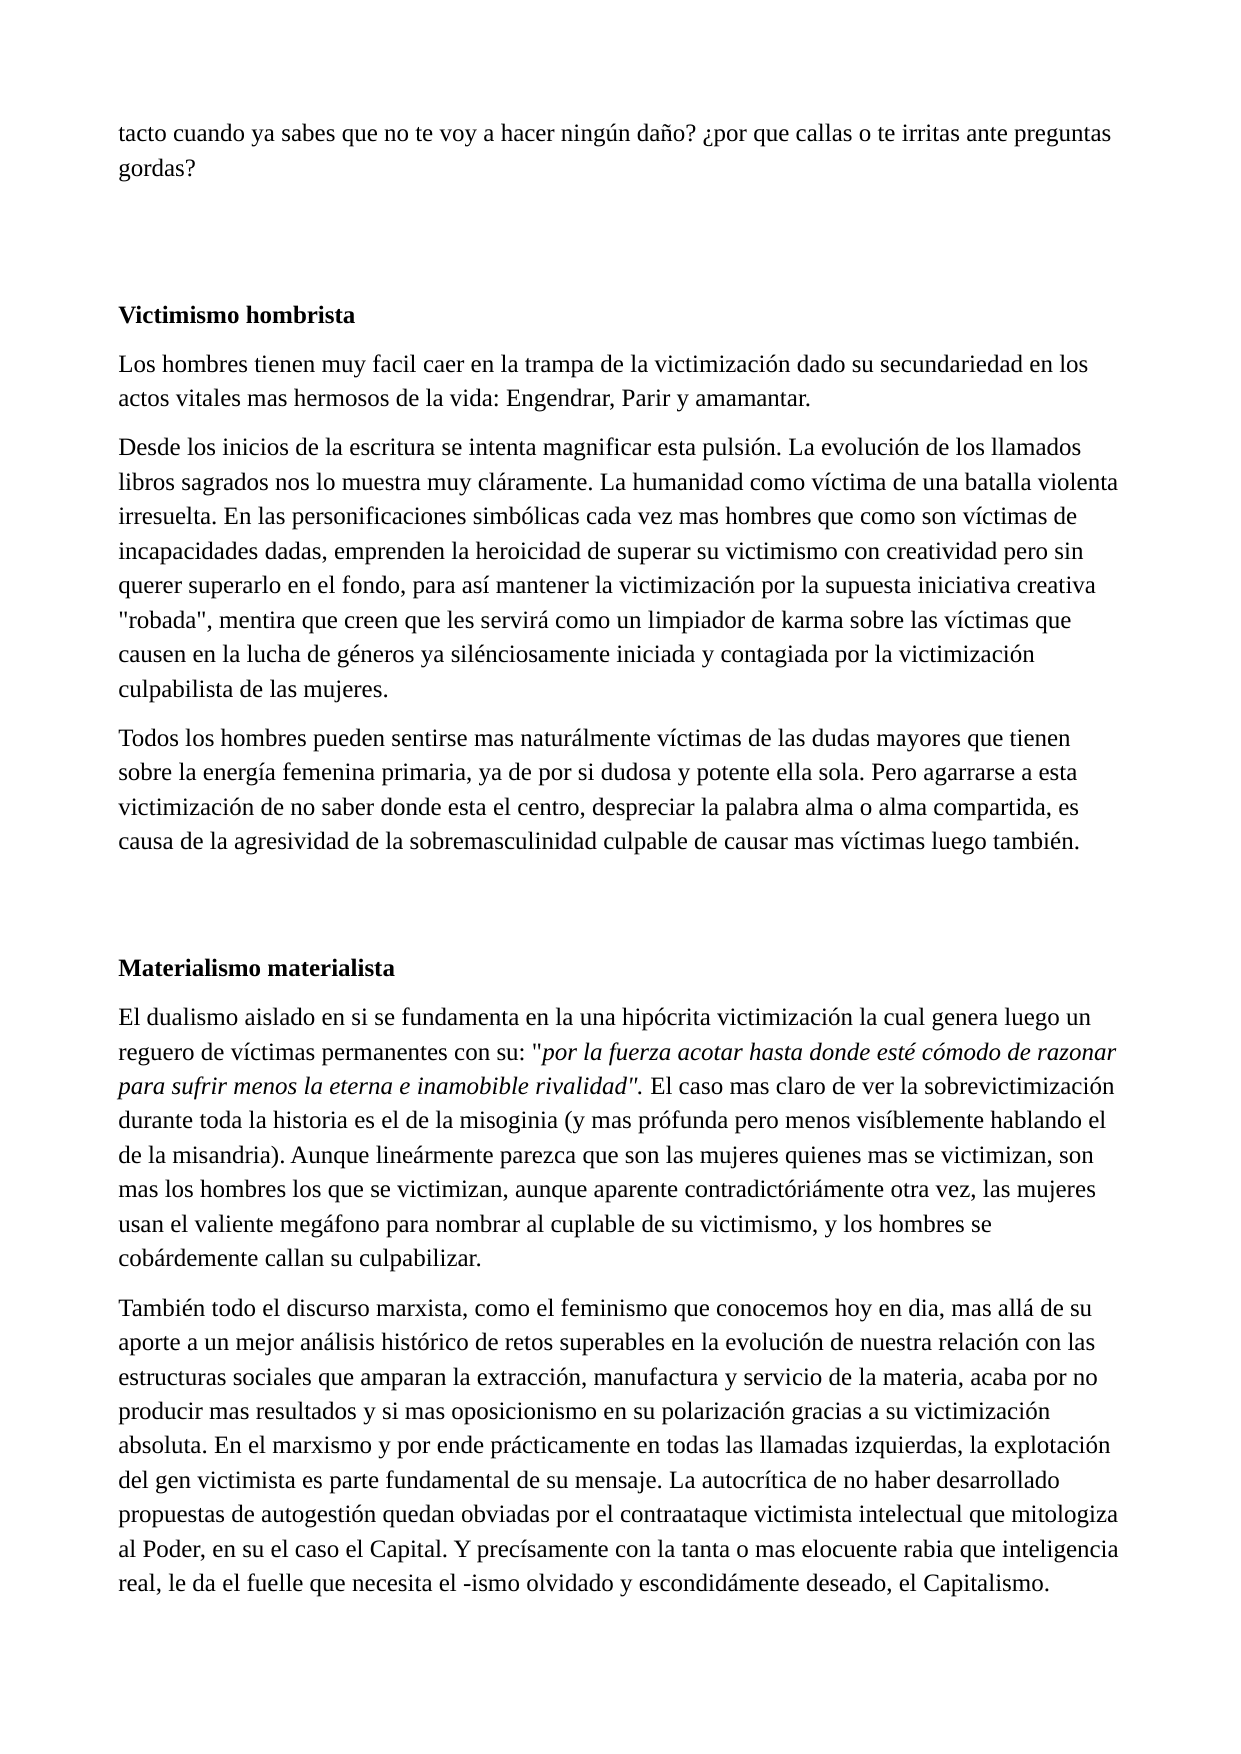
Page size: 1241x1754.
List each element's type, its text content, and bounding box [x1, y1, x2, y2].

text Materialismo materialista [118, 953, 1122, 982]
text El dualismo aislado en si se fundamenta en la una hipócrita victimización la cual genera luego un reguero de víctimas permanentes con su: "por la fuerza acotar hasta donde esté cómodo de razonar para sufrir menos la eterna e inamobible rivalidad". El caso mas claro de ver la sobrevictimización durante toda la historia es el de la misoginia (y mas prófunda pero menos visíblemente hablando el de la misandria). Aunque lineármente parezca que son las mujeres quienes mas se victimizan, son mas los hombres los que se victimizan, aunque aparente contradictóriámente otra vez, las mujeres usan el valiente megáfono para nombrar al cuplable de su victimismo, y los hombres se cobárdemente callan su culpabilizar. [118, 1002, 1122, 1272]
text Victimismo hombrista [118, 300, 1122, 328]
text También todo el discurso marxista, como el feminismo que conocemos hoy en dia, mas allá de su aporte a un mejor análisis histórico de retos superables en la evolución de nuestra relación con las estructuras sociales que amparan la extracción, manufactura y servicio de la materia, acaba por no producir mas resultados y si mas oposicionismo en su polarización gracias a su victimización absoluta. En el marxismo y por ende prácticamente en todas las llamadas izquierdas, la explotación del gen victimista es parte fundamental de su mensaje. La autocrítica de no haber desarrollado propuestas de autogestión quedan obviadas por el contraataque victimista intelectual que mitologiza al Poder, en su el caso el Capital. Y precísamente con la tanta o mas elocuente rabia que inteligencia real, le da el fuelle que necesita el -ismo olvidado y escondidámente deseado, el Capitalismo. [118, 1293, 1122, 1597]
text Desde los inicios de la escritura se intenta magnificar esta pulsión. La evolución de los llamados libros sagrados nos lo muestra muy cláramente. La humanidad como víctima de una batalla violenta irresuelta. En las personificaciones simbólicas cada vez mas hombres que como son víctimas de incapacidades dadas, emprenden la heroicidad de superar su victimismo con creatividad pero sin querer superarlo en el fondo, para así mantener la victimización por la supuesta iniciativa creativa "robada", mentira que creen que les servirá como un limpiador de karma sobre las víctimas que causen en la lucha de géneros ya silénciosamente iniciada y contagiada por la victimización culpabilista de las mujeres. [118, 432, 1122, 702]
text tacto cuando ya sabes que no te voy a hacer ningún daño? ¿por que callas o te irritas ante preguntas gordas? [118, 118, 1122, 181]
text Todos los hombres pueden sentirse mas naturálmente víctimas de las dudas mayores que tienen sobre la energía femenina primaria, ya de por si dudosa y potente ella sola. Pero agarrarse a esta victimización de no saber donde esta el centro, despreciar la palabra alma o alma compartida, es causa de la agresividad de la sobremasculinidad culpable de causar mas víctimas luego también. [118, 723, 1122, 855]
text Los hombres tienen muy facil caer en la trampa de la victimización dado su secundariedad en los actos vitales mas hermosos de la vida: Engendrar, Parir y amamantar. [118, 349, 1122, 412]
